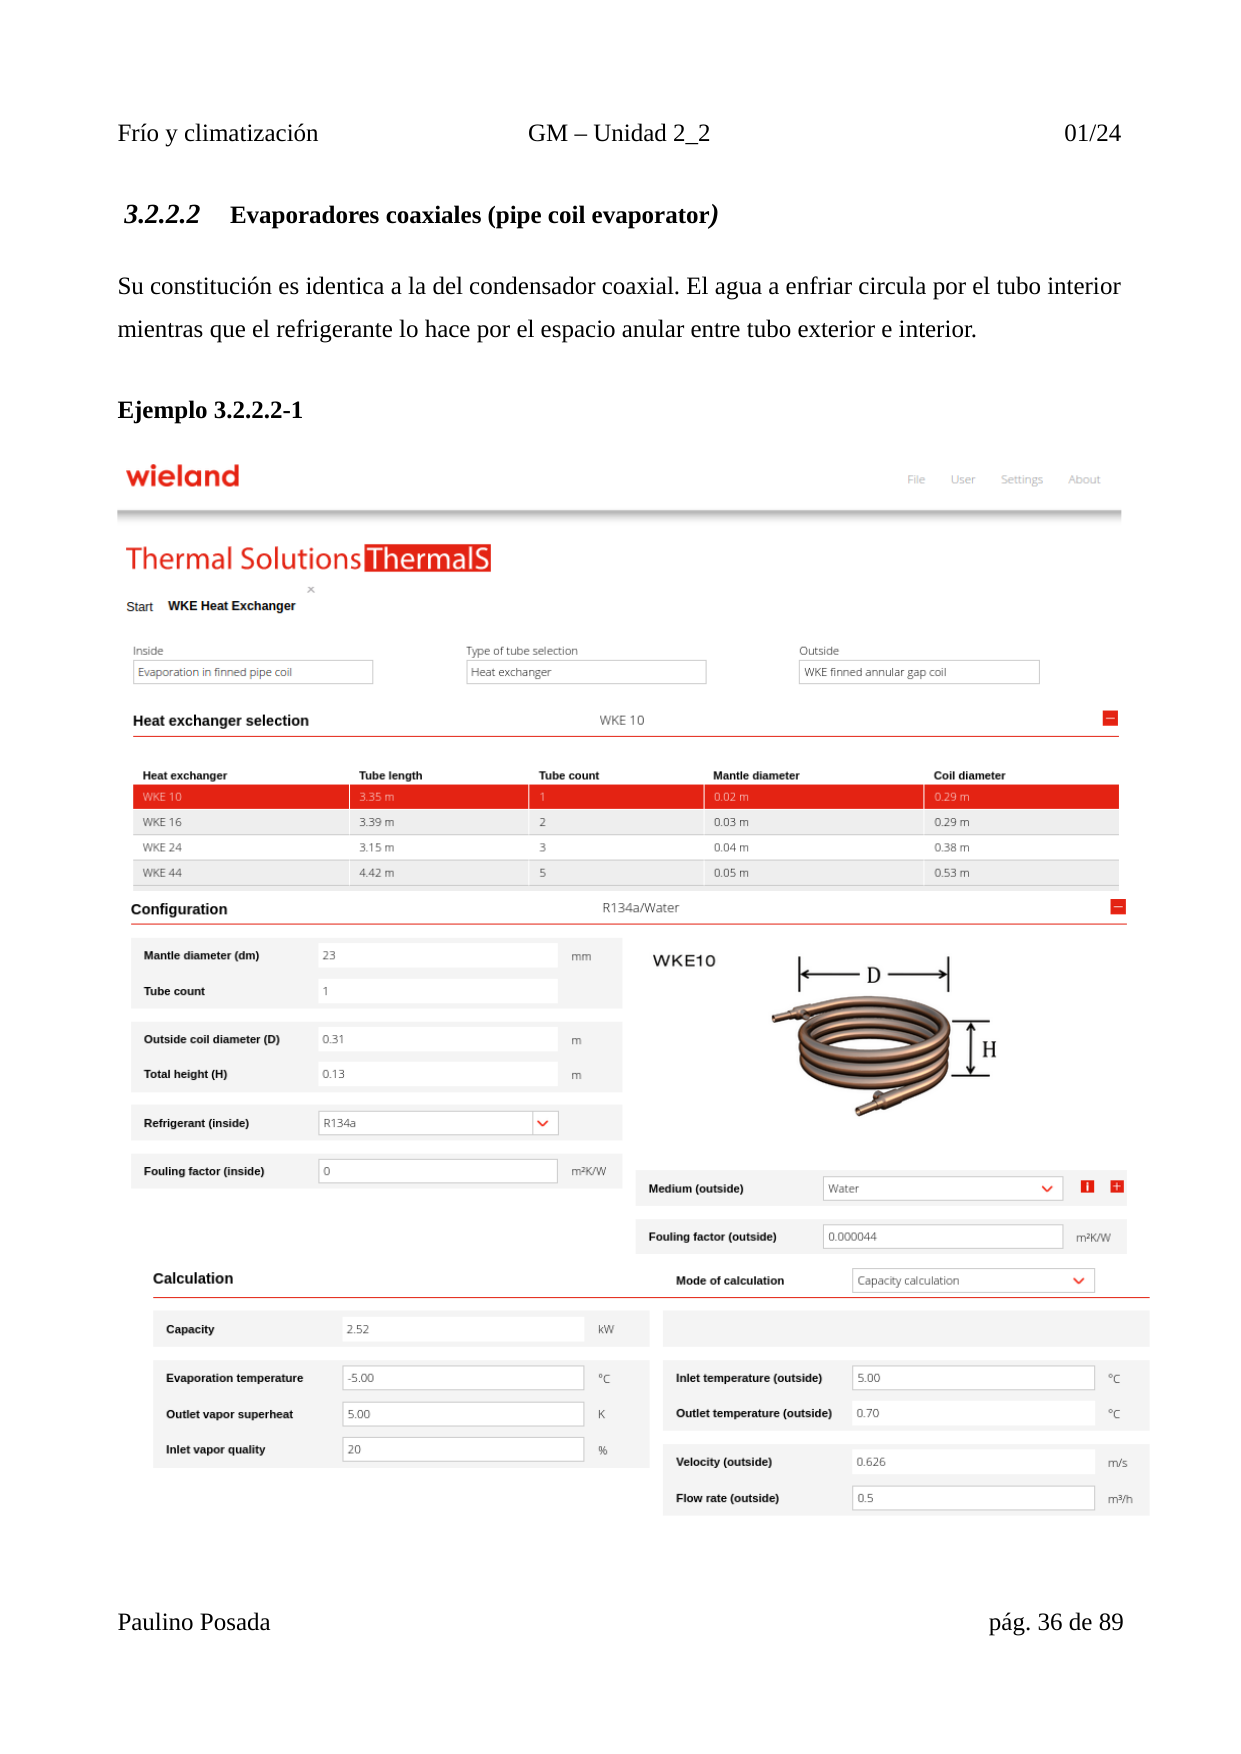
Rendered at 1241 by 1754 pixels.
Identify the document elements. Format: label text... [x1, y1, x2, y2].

picture [145, 1266, 1150, 1526]
text Ejemplo 3.2.2.2-1 [117, 395, 1123, 424]
picture [125, 898, 1130, 1255]
picture [117, 450, 1122, 891]
text Su constitución es identica a la del condensador coaxial. El agua a enfriar circula por el tubo interior mientras que el refrigerante lo hace por el espacio anular entre tubo exterior e interior. [117, 271, 1123, 343]
subtitle Evaporadores coaxiales (pipe coil evaporator) [117, 197, 1123, 229]
